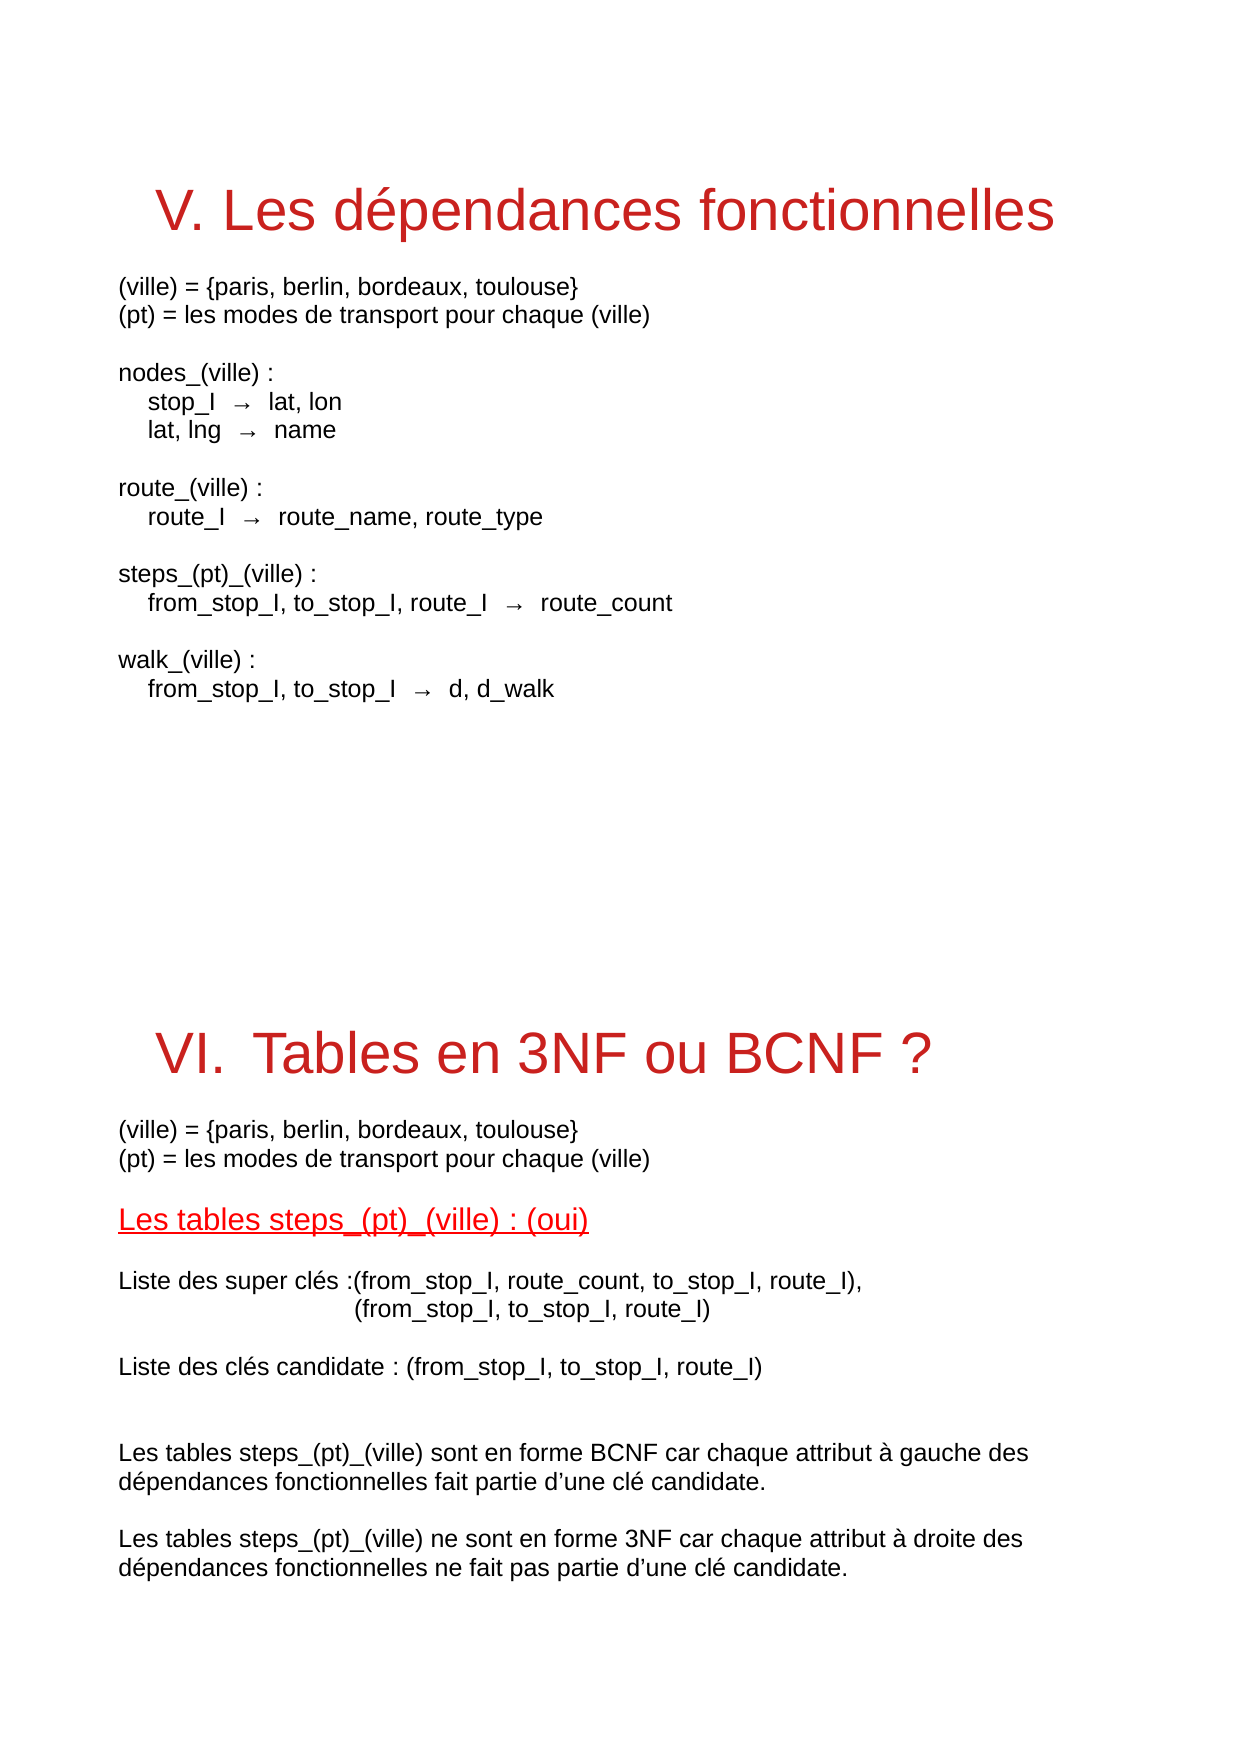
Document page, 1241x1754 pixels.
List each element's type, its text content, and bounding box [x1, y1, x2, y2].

text Les tables steps_(pt)_(ville) ne sont en forme 3NF car chaque attribut à droite des dépendances fonctionnelles ne fait pas partie d’une clé candidate. [118, 1524, 1122, 1582]
text steps_(pt)_(ville) : [118, 559, 1122, 588]
text route_(ville) : [118, 473, 1122, 501]
text (ville) = {paris, berlin, bordeaux, toulouse} [118, 1115, 1122, 1143]
text from_stop_I, to_stop_I → d, d_walk [118, 674, 1122, 703]
text lat, lng → name [118, 415, 1122, 444]
text nodes_(ville) : [118, 358, 1122, 386]
text Liste des super clés :(from_stop_I, route_count, to_stop_I, route_I), [118, 1266, 1122, 1294]
text (from_stop_I, to_stop_I, route_I) [118, 1294, 1122, 1323]
text (pt) = les modes de transport pour chaque (ville) [118, 300, 1122, 329]
text Les tables steps_(pt)_(ville) : (oui) [118, 1201, 1122, 1237]
list Tables en 3NF ou BCNF ? [156, 1019, 1122, 1086]
text Liste des clés candidate : (from_stop_I, to_stop_I, route_I) [118, 1352, 1122, 1381]
text (pt) = les modes de transport pour chaque (ville) [118, 1143, 1122, 1172]
text walk_(ville) : [118, 645, 1122, 674]
list Les dépendances fonctionnelles [156, 176, 1122, 243]
text stop_I → lat, lon [118, 386, 1122, 415]
text from_stop_I, to_stop_I, route_I → route_count [118, 588, 1122, 616]
text route_I → route_name, route_type [118, 501, 1122, 530]
text (ville) = {paris, berlin, bordeaux, toulouse} [118, 271, 1122, 300]
text Les tables steps_(pt)_(ville) sont en forme BCNF car chaque attribut à gauche des dépendances fonctionnelles fait partie d’une clé candidate. [118, 1438, 1122, 1496]
